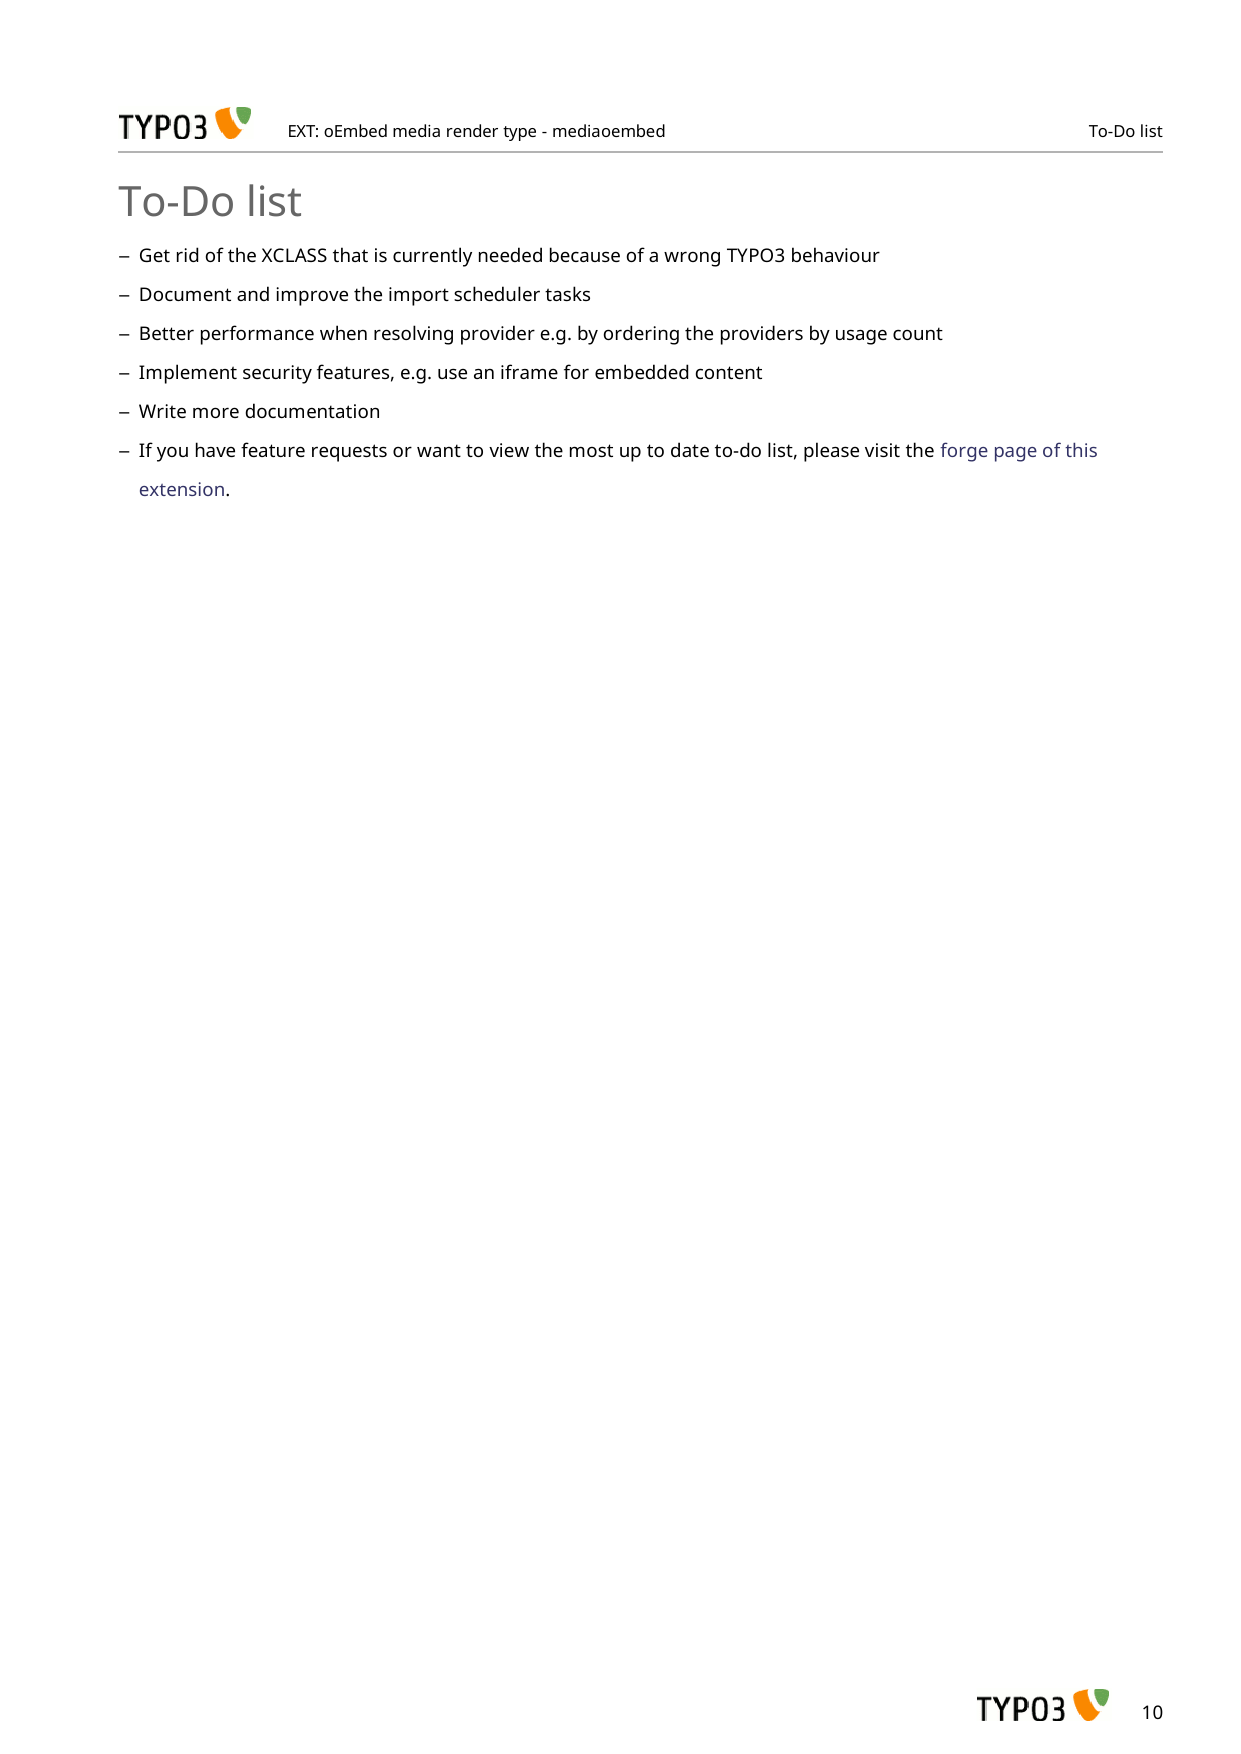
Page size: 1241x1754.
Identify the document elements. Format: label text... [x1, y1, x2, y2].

list Better performance when resolving provider e.g. by ordering the providers by usage count [118, 319, 1163, 346]
list Get rid of the XCLASS that is currently needed because of a wrong TYPO3 behaviour [118, 241, 1163, 267]
subtitle To-Do list [118, 172, 1163, 228]
list Implement security features, e.g. use an iframe for embedded content [118, 359, 1163, 385]
picture [118, 106, 254, 139]
list Write more documentation [118, 398, 1163, 424]
list If you have feature requests or want to view the most up to date to-do list, please visit the forge page of this extension. [118, 437, 1163, 502]
picture [976, 1688, 1112, 1721]
list Document and improve the import scheduler tasks [118, 281, 1163, 307]
